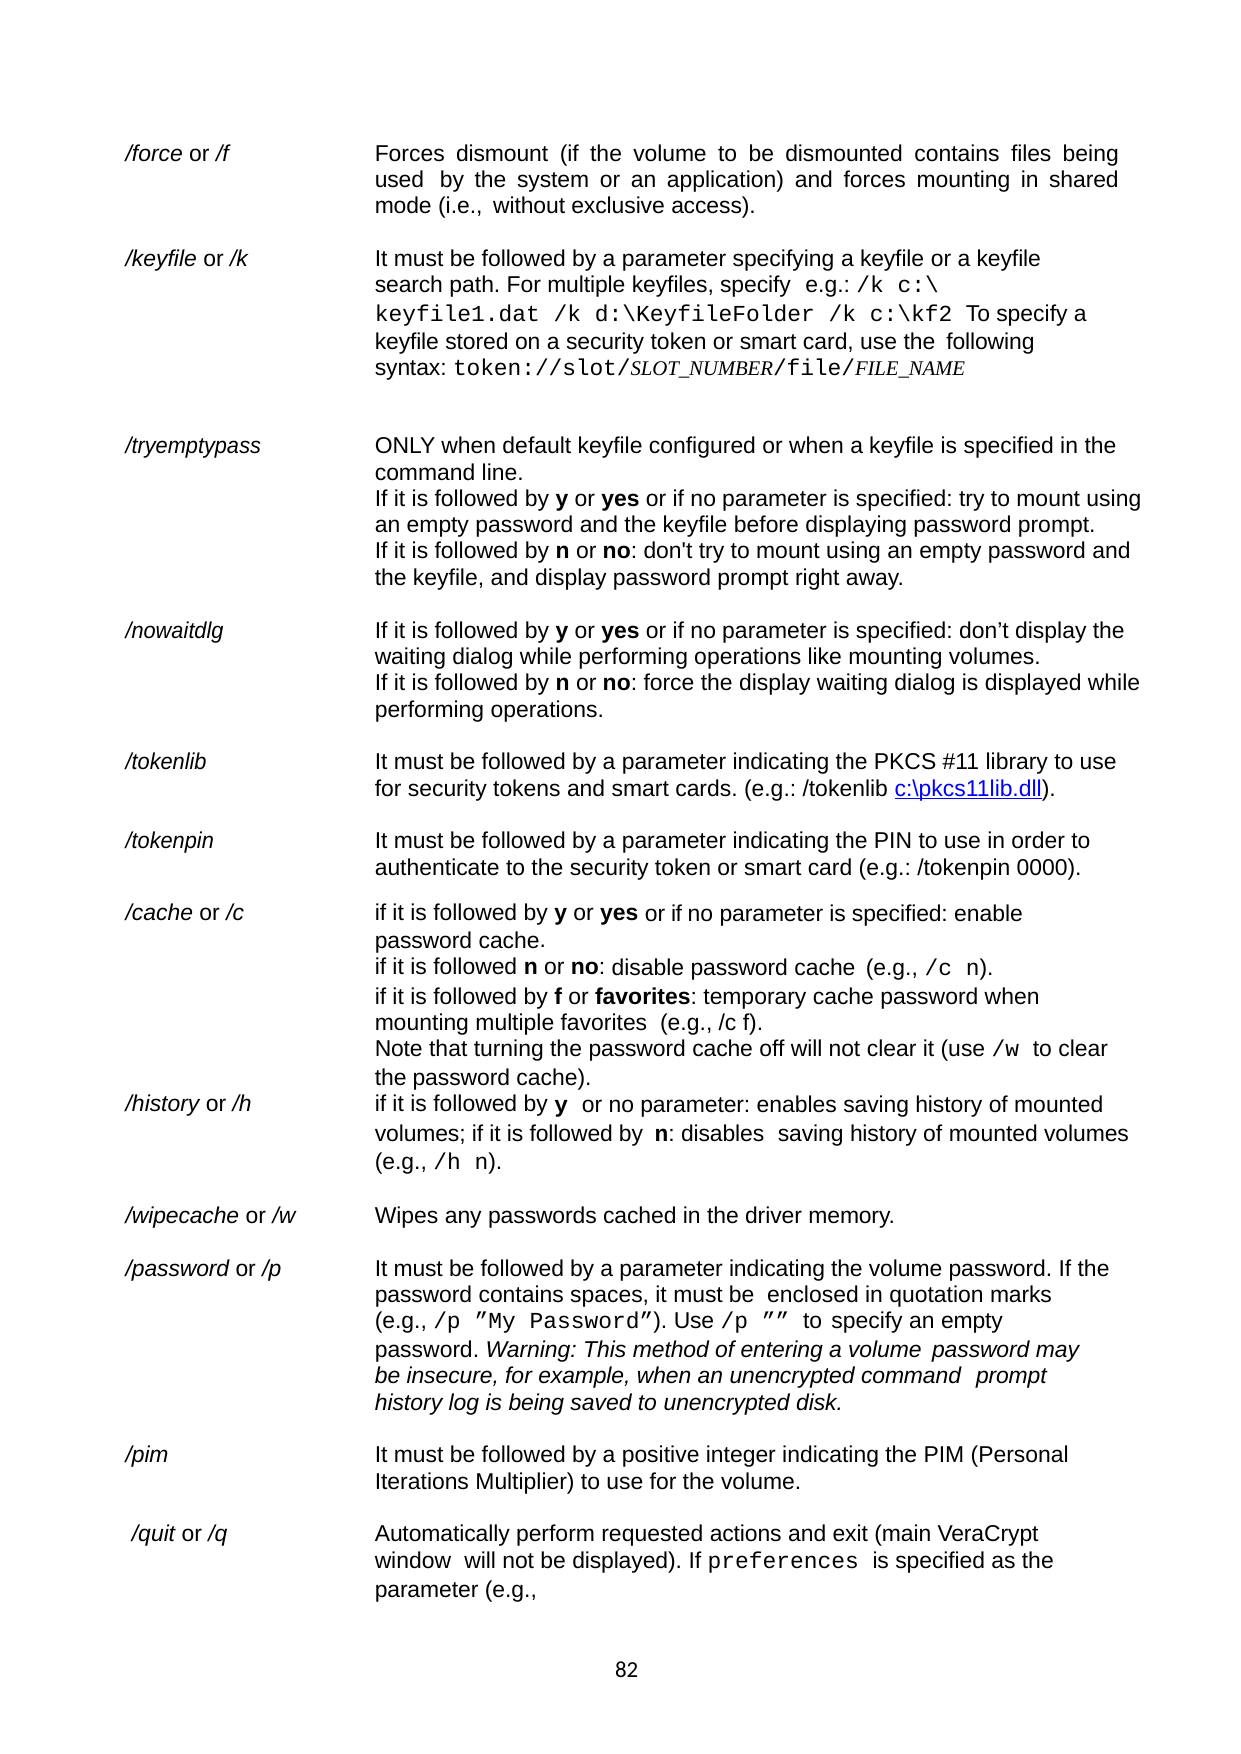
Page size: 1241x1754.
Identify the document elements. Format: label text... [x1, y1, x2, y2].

text /keyfile or /k It must be followed by a parameter specifying a keyfile or a keyfile search path. For multiple keyfiles, specify e.g.: /k c:\keyfile1.dat /k d:\KeyfileFolder /k c:\kf2 To specify a keyfile stored on a security token or smart card, use the following syntax: token://slot/SLOT_NUMBER/file/FILE_NAME [125, 245, 1092, 383]
text /pim It must be followed by a positive integer indicating the PIM (Personal Iterations Multiplier) to use for the volume. [125, 1441, 1129, 1494]
text /quit or /q Automatically perform requested actions and exit (main VeraCrypt window will not be displayed). If preferences is specified as the parameter (e.g., [132, 1520, 1113, 1603]
text /tokenpin It must be followed by a parameter indicating the PIN to use in order to authenticate to the security token or smart card (e.g.: /tokenpin 0000). [125, 827, 1146, 880]
text /nowaitdlg If it is followed by y or yes or if no parameter is specified: don’t display the waiting dialog while performing operations like mounting volumes. If it is followed by n or no: force the display waiting dialog is displayed while performing operations. [125, 617, 1146, 722]
text /password or /p It must be followed by a parameter indicating the volume password. If the password contains spaces, it must be enclosed in quotation marks (e.g., /p ”My Password”). Use /p ”” to specify an empty password. Warning: This method of entering a volume password may be insecure, for example, when an unencrypted command prompt history log is being saved to unencrypted disk. [125, 1255, 1110, 1415]
text /wipecache or /w Wipes any passwords cached in the driver memory. [125, 1202, 1129, 1229]
text /force or /f Forces dismount (if the volume to be dismounted contains files being used by the system or an application) and forces mounting in shared mode (i.e., without exclusive access). [125, 139, 1119, 219]
text /history or /h if it is followed by y or no parameter: enables saving history of mounted volumes; if it is followed by n: disables saving history of mounted volumes (e.g., /h n). [125, 1090, 1129, 1176]
text /tokenlib It must be followed by a parameter indicating the PKCS #11 library to use for security tokens and smart cards. (e.g.: /tokenlib c:\pkcs11lib.dll). [125, 748, 1146, 827]
text /tryemptypass ONLY when default keyfile configured or when a keyfile is specified in the command line. If it is followed by y or yes or if no parameter is specified: try to mount using an empty password and the keyfile before displaying password prompt. If it is followed by n or no: don't try to mount using an empty password and the keyfile, and display password prompt right away. [125, 432, 1146, 590]
text /cache or /c if it is followed by y or yes or if no parameter is specified: enable password cache. if it is followed n or no: disable password cache (e.g., /c n). if it is followed by f or favorites: temporary cache password when mounting multiple favorites (e.g., /c f). Note that turning the password cache off will not clear it (use /w to clear the password cache). [125, 898, 1113, 1090]
